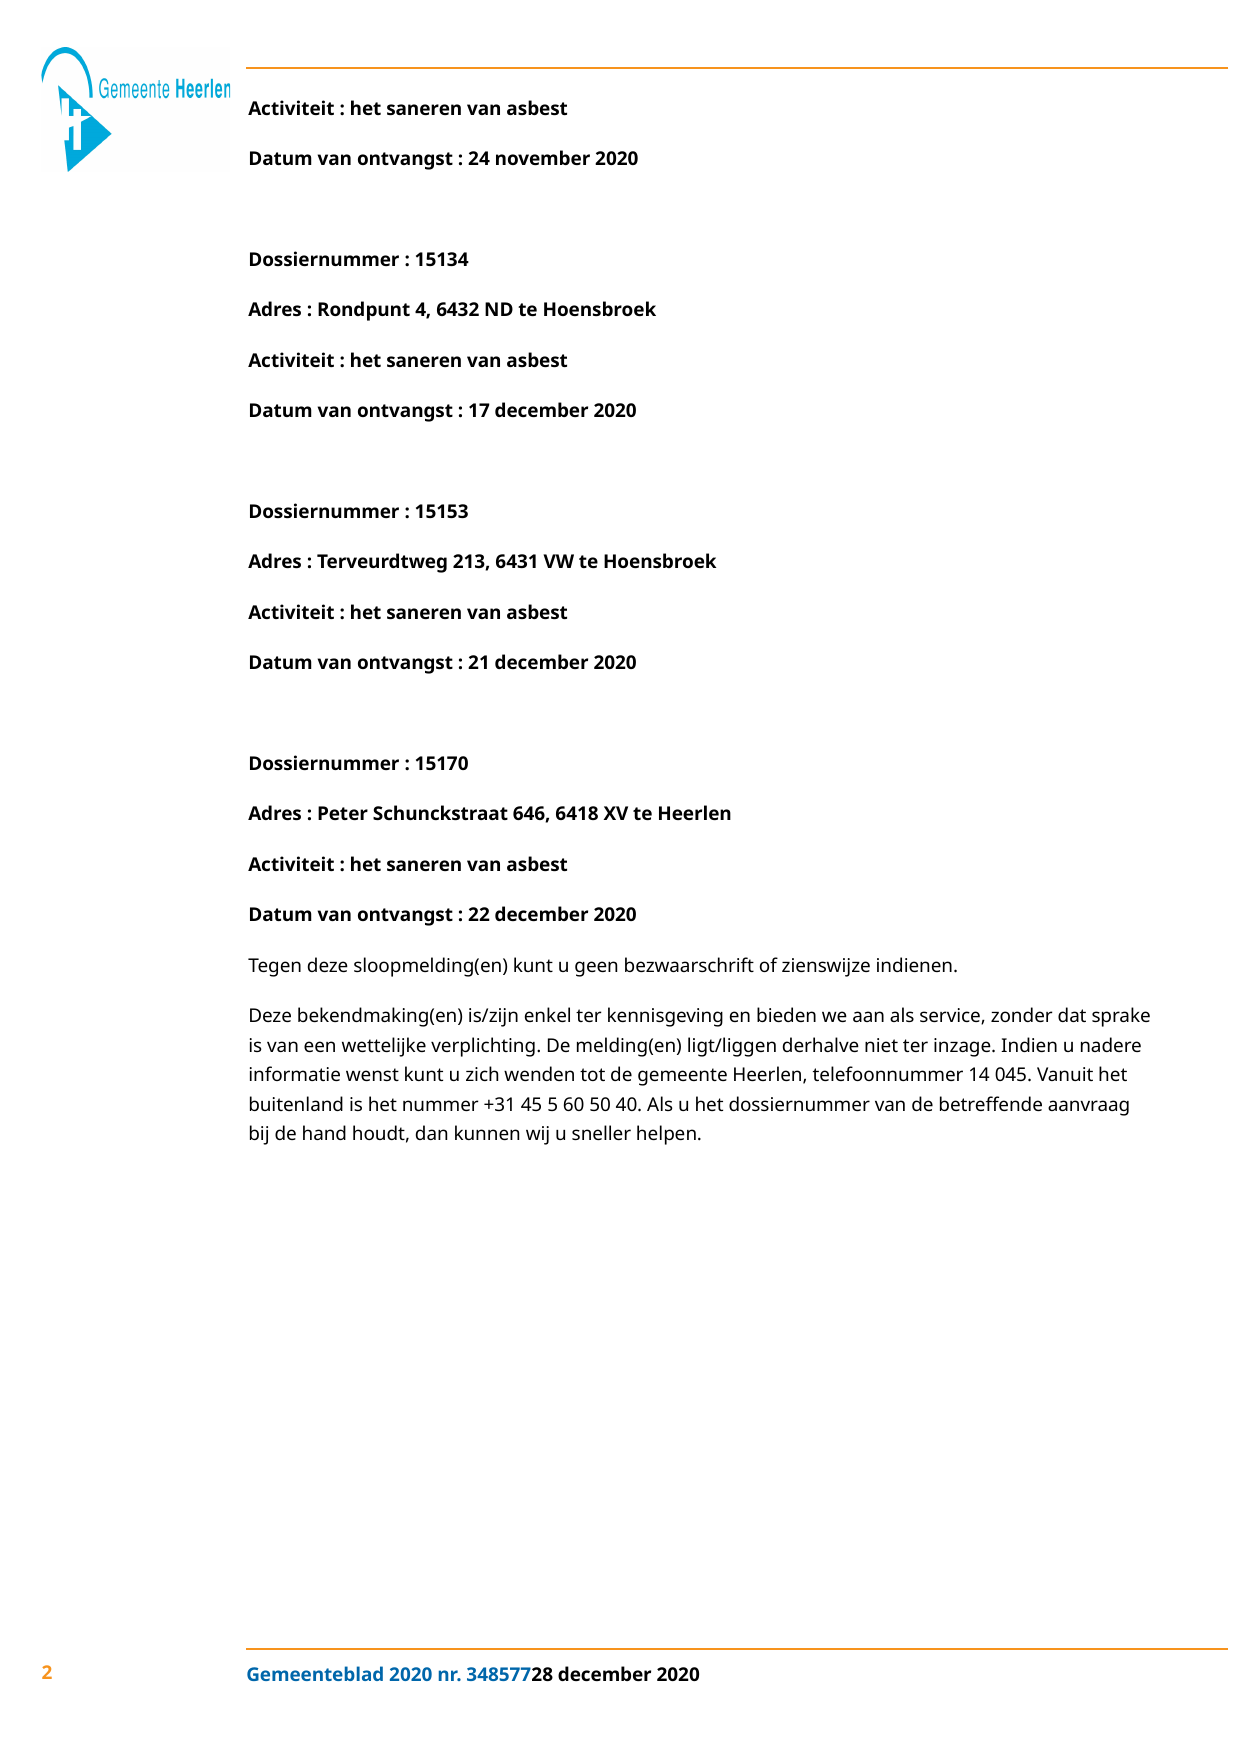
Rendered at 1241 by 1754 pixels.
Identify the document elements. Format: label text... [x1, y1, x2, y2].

text Adres : Terveurdtweg 213, 6431 VW te Hoensbroek [248, 548, 1152, 574]
text Dossiernummer : 15153 [248, 498, 1152, 524]
text Datum van ontvangst : 24 november 2020 [248, 145, 1152, 171]
picture [41, 47, 59, 70]
text Dossiernummer : 15134 [248, 246, 1152, 272]
text Dossiernummer : 15170 [248, 750, 1152, 776]
text Datum van ontvangst : 22 december 2020 [248, 901, 1152, 927]
text Adres : Rondpunt 4, 6432 ND te Hoensbroek [248, 296, 1152, 322]
text Activiteit : het saneren van asbest [248, 347, 1152, 373]
text Tegen deze sloopmelding(en) kunt u geen bezwaarschrift of zienswijze indienen. [248, 952, 1152, 978]
text Datum van ontvangst : 21 december 2020 [248, 649, 1152, 675]
text Datum van ontvangst : 17 december 2020 [248, 397, 1152, 423]
text Deze bekendmaking(en) is/zijn enkel ter kennisgeving en bieden we aan als service, zonder dat sprake is van een wettelijke verplichting. De melding(en) ligt/liggen derhalve niet ter inzage. Indien u nadere informatie wenst kunt u zich wenden tot de gemeente Heerlen, telefoonnummer 14 045. Vanuit het buitenland is het nummer +31 45 5 60 50 40. Als u het dossiernummer van de betreffende aanvraag bij de hand houdt, dan kunnen wij u sneller helpen. [248, 1002, 1152, 1146]
text Adres : Peter Schunckstraat 646, 6418 XV te Heerlen [248, 801, 1152, 826]
text Activiteit : het saneren van asbest [248, 599, 1152, 625]
text Activiteit : het saneren van asbest [248, 851, 1152, 877]
text Activiteit : het saneren van asbest [248, 95, 1152, 121]
picture [41, 47, 231, 172]
